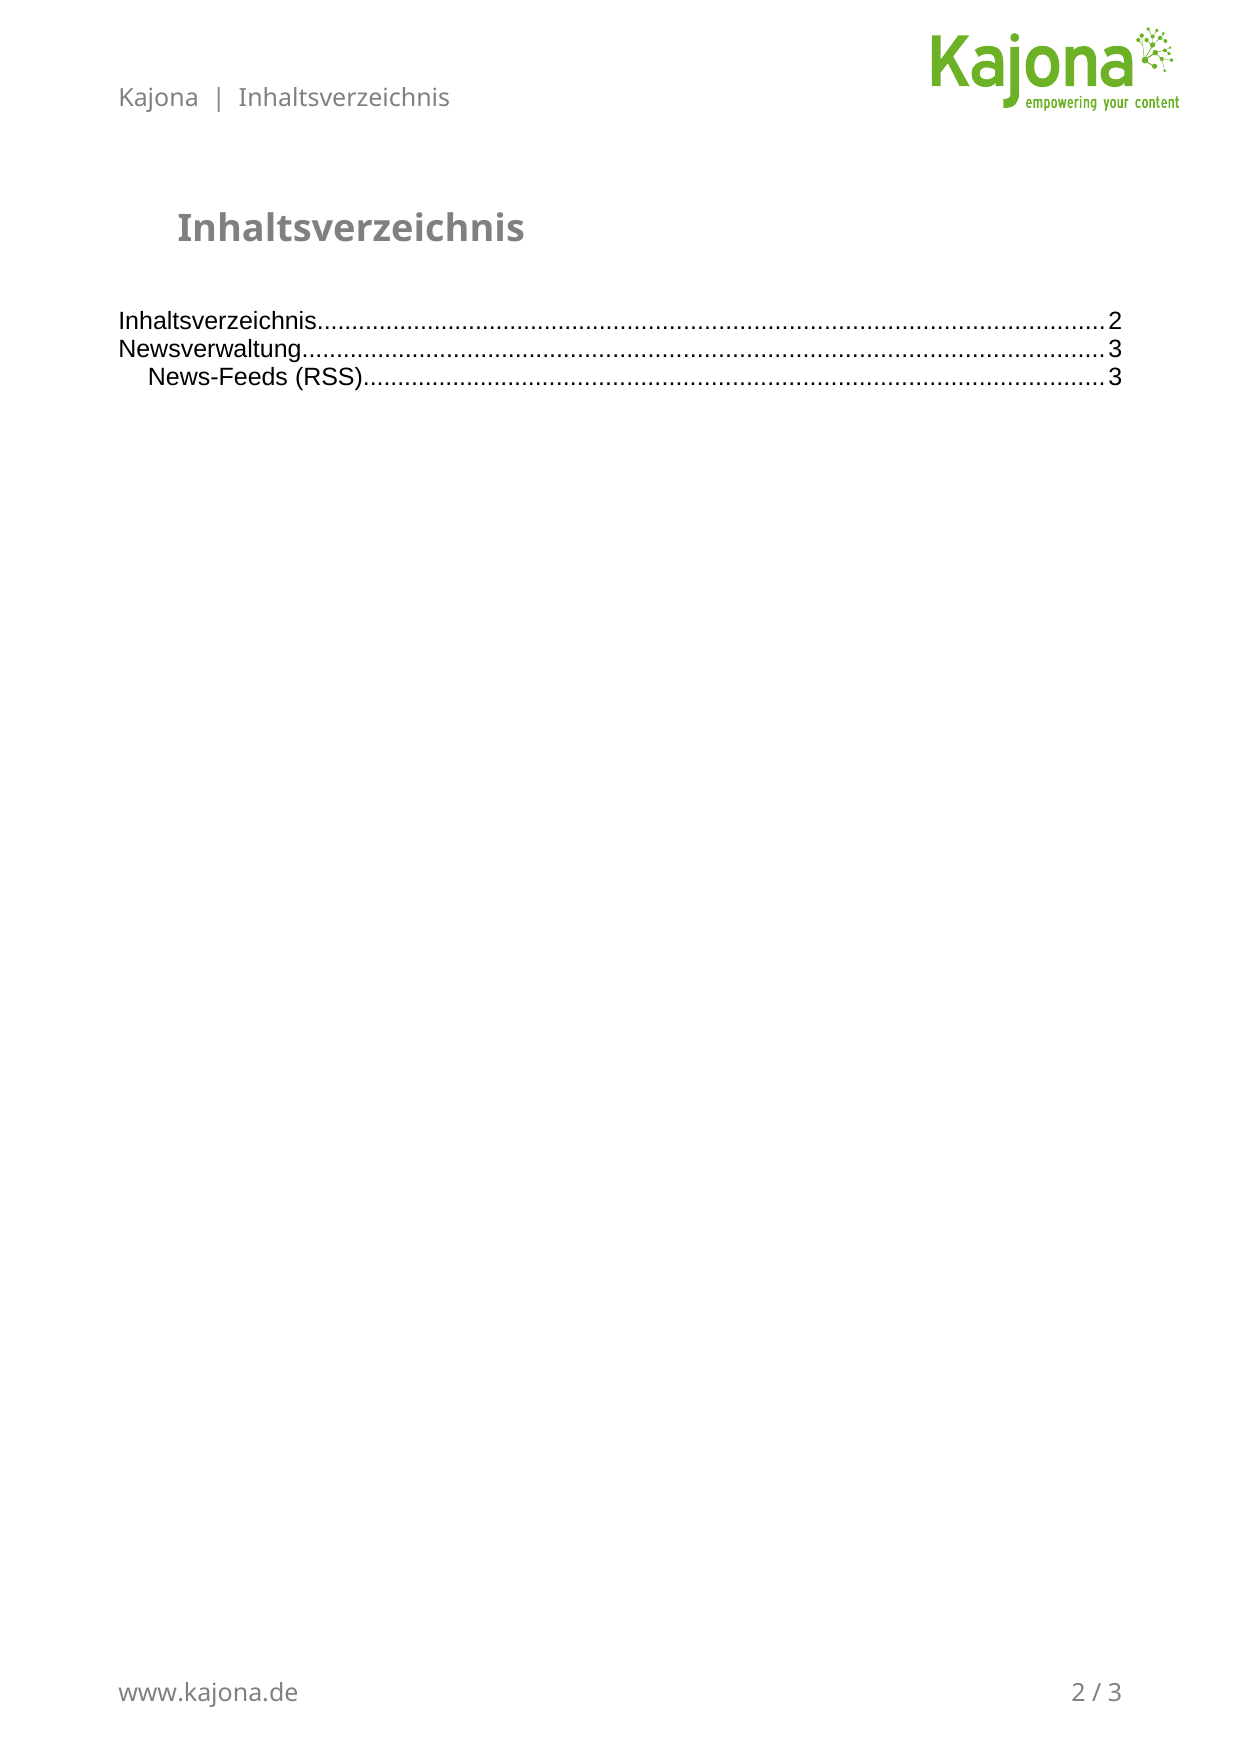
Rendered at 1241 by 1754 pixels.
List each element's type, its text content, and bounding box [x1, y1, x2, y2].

subtitle Inhaltsverzeichnis [118, 201, 1122, 253]
text Inhaltsverzeichnis 2 [118, 307, 1122, 335]
text News-Feeds (RSS) 3 [148, 363, 1122, 391]
text Newsverwaltung 3 [118, 335, 1122, 363]
